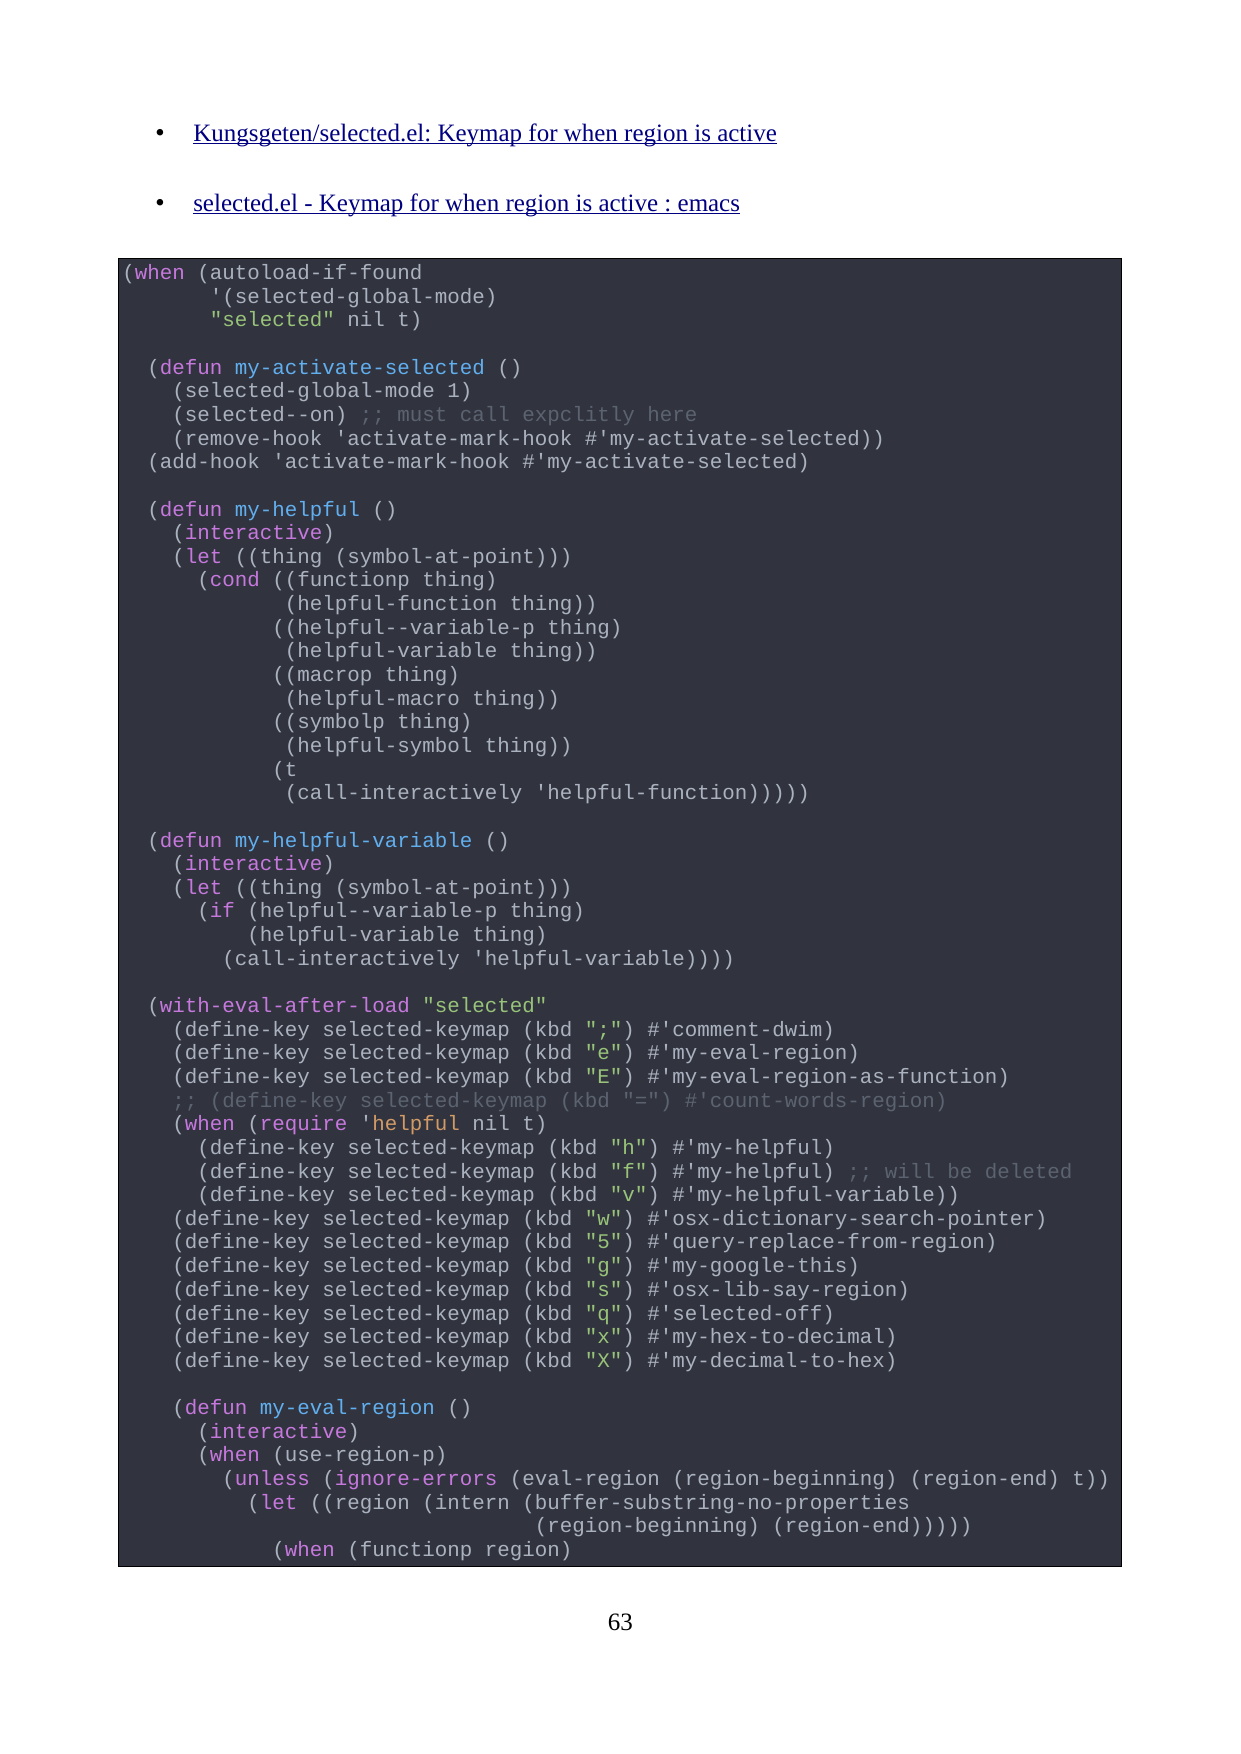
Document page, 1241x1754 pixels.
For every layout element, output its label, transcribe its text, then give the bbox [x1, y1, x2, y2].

text (define-key selected-keymap (kbd "h") #'my-helpful) [119, 1133, 1121, 1157]
text (interactive) [119, 849, 1121, 873]
text (if (helpful--variable-p thing) [119, 897, 1121, 920]
text ((macrop thing) [119, 660, 1121, 684]
text (let ((thing (symbol-at-point))) [119, 873, 1121, 897]
text (when (use-region-p) [119, 1440, 1121, 1464]
text (with-eval-after-load "selected" [119, 991, 1121, 1015]
text (define-key selected-keymap (kbd "x") #'my-hex-to-decimal) [119, 1322, 1121, 1346]
text (remove-hook 'activate-mark-hook #'my-activate-selected)) [119, 424, 1121, 447]
text (define-key selected-keymap (kbd "5") #'query-replace-from-region) [119, 1228, 1121, 1251]
text '(selected-global-mode) [119, 282, 1121, 305]
text (region-beginning) (region-end))))) [119, 1511, 1121, 1535]
text (let ((thing (symbol-at-point))) [119, 542, 1121, 566]
text (define-key selected-keymap (kbd "v") #'my-helpful-variable)) [119, 1180, 1121, 1204]
text (define-key selected-keymap (kbd ";") #'comment-dwim) [119, 1015, 1121, 1038]
text (selected-global-mode 1) [119, 376, 1121, 400]
text (call-interactively 'helpful-function))))) [119, 778, 1121, 802]
text (call-interactively 'helpful-variable)))) [119, 944, 1121, 967]
text (defun my-eval-region () [119, 1393, 1121, 1417]
text (cond ((functionp thing) [119, 566, 1121, 589]
text (selected--on) ;; must call expclitly here [119, 400, 1121, 424]
text (interactive) [119, 1417, 1121, 1440]
text (helpful-macro thing)) [119, 684, 1121, 707]
text (define-key selected-keymap (kbd "f") #'my-helpful) ;; will be deleted [119, 1157, 1121, 1180]
text (define-key selected-keymap (kbd "E") #'my-eval-region-as-function) [119, 1062, 1121, 1086]
text (helpful-variable thing)) [119, 636, 1121, 660]
text (define-key selected-keymap (kbd "g") #'my-google-this) [119, 1251, 1121, 1275]
text (interactive) [119, 518, 1121, 542]
text ((helpful--variable-p thing) [119, 613, 1121, 636]
text (define-key selected-keymap (kbd "w") #'osx-dictionary-search-pointer) [119, 1204, 1121, 1228]
text ;; (define-key selected-keymap (kbd "=") #'count-words-region) [119, 1086, 1121, 1109]
text (let ((region (intern (buffer-substring-no-properties [119, 1488, 1121, 1511]
text ((symbolp thing) [119, 707, 1121, 731]
text (define-key selected-keymap (kbd "s") #'osx-lib-say-region) [119, 1275, 1121, 1298]
text "selected" nil t) [119, 305, 1121, 329]
text (when (autoload-if-found [119, 259, 1121, 282]
text (defun my-helpful-variable () [119, 826, 1121, 849]
text (helpful-function thing)) [119, 589, 1121, 613]
list selected.el - Keymap for when region is active : emacs [156, 188, 1122, 246]
list Kungsgeten/selected.el: Keymap for when region is active [156, 118, 1122, 176]
text (defun my-helpful () [119, 494, 1121, 518]
text (t [119, 755, 1121, 778]
text (define-key selected-keymap (kbd "q") #'selected-off) [119, 1298, 1121, 1322]
text (when (functionp region) [119, 1535, 1121, 1566]
text (when (require 'helpful nil t) [119, 1109, 1121, 1133]
text (helpful-variable thing) [119, 920, 1121, 944]
text (unless (ignore-errors (eval-region (region-beginning) (region-end) t)) [119, 1464, 1121, 1488]
text (add-hook 'activate-mark-hook #'my-activate-selected) [119, 447, 1121, 471]
text (helpful-symbol thing)) [119, 731, 1121, 755]
text (define-key selected-keymap (kbd "e") #'my-eval-region) [119, 1038, 1121, 1062]
text (define-key selected-keymap (kbd "X") #'my-decimal-to-hex) [119, 1346, 1121, 1369]
text (defun my-activate-selected () [119, 353, 1121, 376]
